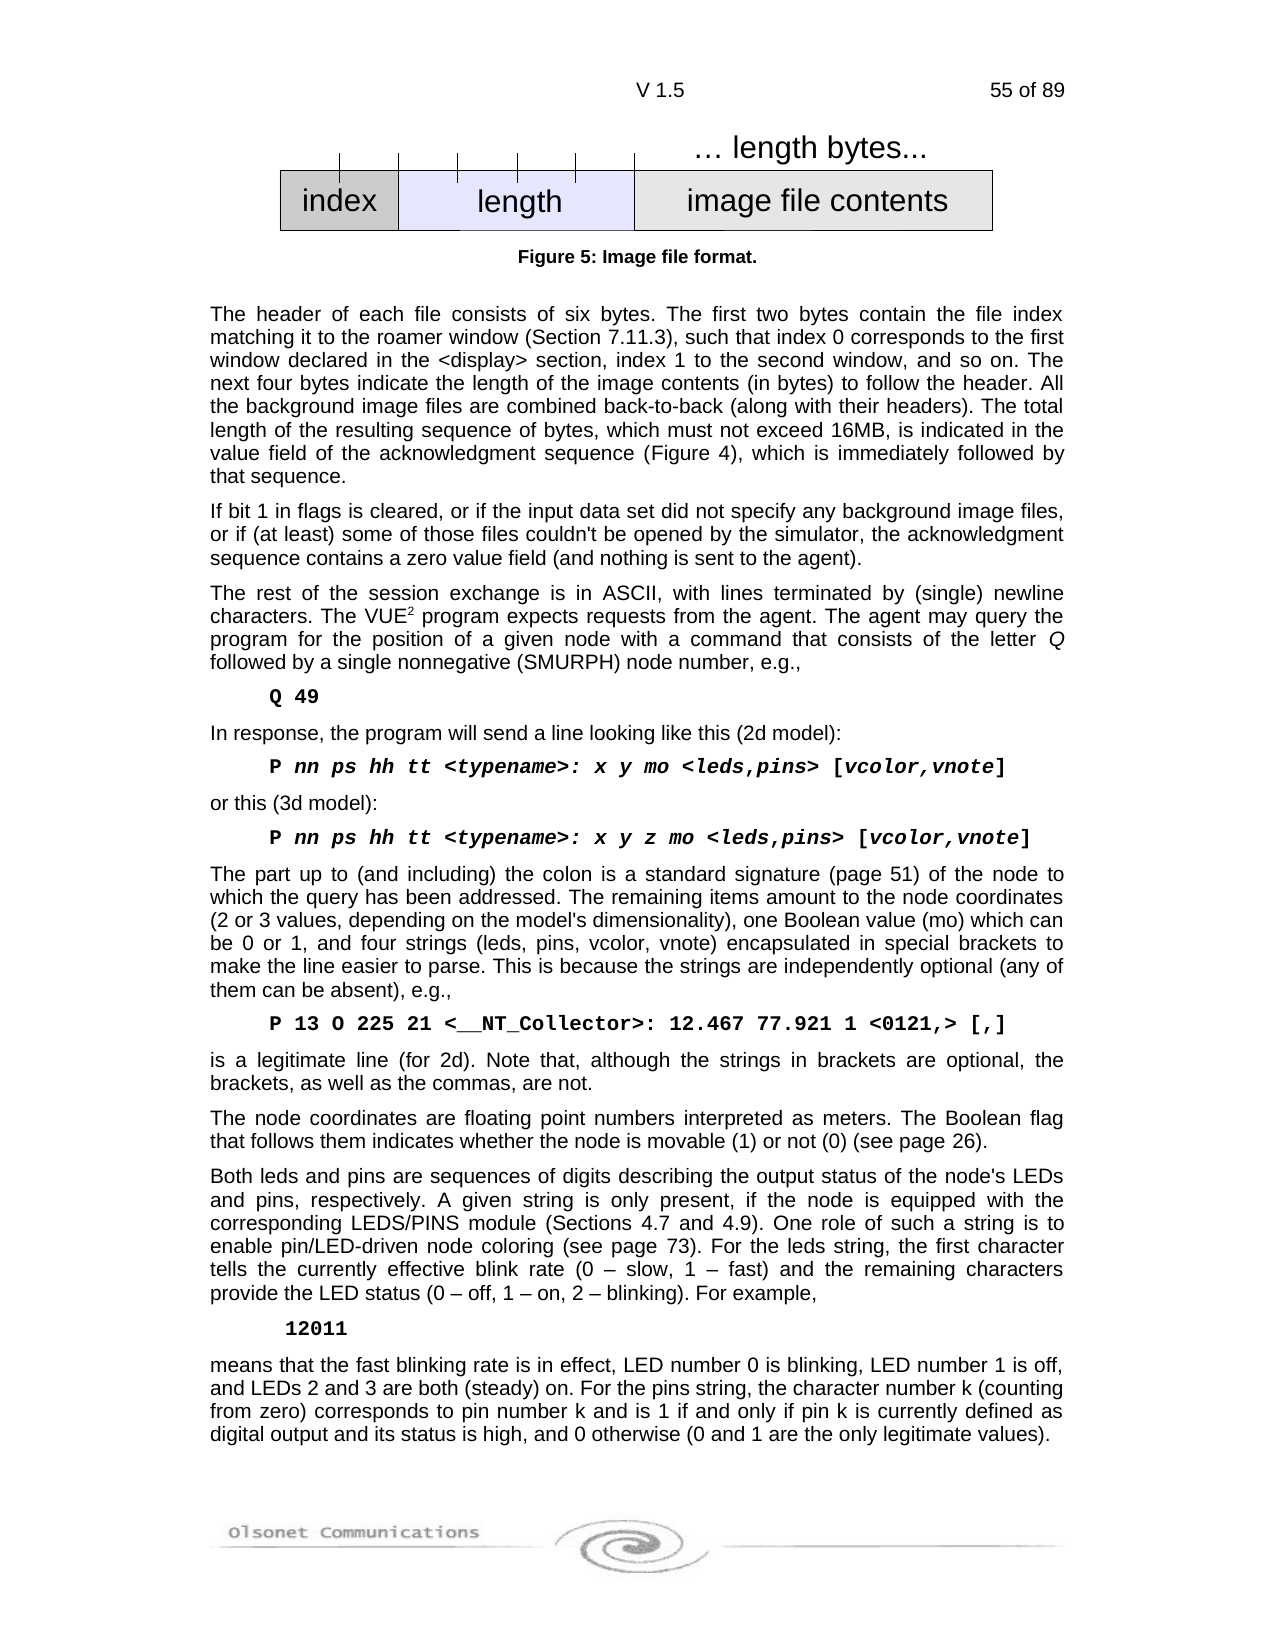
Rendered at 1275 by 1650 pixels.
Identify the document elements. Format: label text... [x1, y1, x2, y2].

text 12011 [210, 1316, 1065, 1341]
text The node coordinates are floating point numbers interpreted as meters. The Boolean flag that follows them indicates whether the node is movable (1) or not (0) (see page 26). [210, 1107, 1065, 1153]
text The header of each file consists of six bytes. The first two bytes contain the file index matching it to the roamer window (Section 7.11.3), such that index 0 corresponds to the first window declared in the <display> section, index 1 to the second window, and so on. The next four bytes indicate the length of the image contents (in bytes) to follow the header. All the background image files are combined back-to-back (along with their headers). The total length of the resulting sequence of bytes, which must not exceed 16MB, is indicated in the value field of the acknowledgment sequence (Figure 4), which is immediately followed by that sequence. [210, 302, 1065, 488]
text Both leds and pins are sequences of digits describing the output status of the node's LEDs and pins, respectively. A given string is only present, if the node is equipped with the corresponding LEDS/PINS module (Sections 4.7 and 4.9). One role of such a string is to enable pin/LED-driven node coloring (see page 74). For the leds string, the first character tells the currently effective blink rate (0 – slow, 1 – fast) and the remaining characters provide the LED status (0 – off, 1 – on, 2 – blinking). For example, [210, 1165, 1065, 1304]
text The part up to (and including) the colon is a standard signature (page 52) of the node to which the query has been addressed. The remaining items amount to the node coordinates (2 or 3 values, depending on the model's dimensionality), one Boolean value (mo) which can be 0 or 1, and four strings (leds, pins, vcolor, vnote) encapsulated in special brackets to make the line easier to parse. This is because the strings are independently optional (any of them can be absent), e.g., [210, 862, 1065, 1001]
text P nn ps hh tt <typename>: x y z mo <leds,pins> [vcolor,vnote] [269, 827, 1065, 850]
text The rest of the session exchange is in ASCII, with lines terminated by (single) newline characters. The VUE2 program expects requests from the agent. The agent may query the program for the position of a given node with a command that consists of the letter Q followed by a single nonnegative (SMURPH) node number, e.g., [210, 581, 1065, 674]
text In response, the program will send a line looking like this (2d model): [210, 721, 1065, 744]
text If bit 1 in flags is cleared, or if the input data set did not specify any background image files, or if (at least) some of those files couldn't be opened by the simulator, the acknowledgment sequence contains a zero value field (and nothing is sent to the agent). [210, 500, 1065, 569]
text P nn ps hh tt <typename>: x y mo <leds,pins> [vcolor,vnote] [269, 756, 1065, 780]
text Figure 5: Image file format. [272, 145, 1003, 267]
text is a legitimate line (for 2d). Note that, although the strings in brackets are optional, the brackets, as well as the commas, are not. [210, 1049, 1065, 1095]
text P 13 O 225 21 <__NT_Collector>: 12.467 77.921 1 <0121,> [,] [269, 1013, 1065, 1037]
text Q 49 [269, 686, 1065, 709]
text or this (3d model): [210, 792, 1065, 815]
text means that the fast blinking rate is in effect, LED number 0 is blinking, LED number 1 is off, and LEDs 2 and 3 are both (steady) on. For the pins string, the character number k (counting from zero) corresponds to pin number k and is 1 if and only if pin k is currently defined as digital output and its status is high, and 0 otherwise (0 and 1 are the only legitimate values). [210, 1353, 1065, 1446]
picture [210, 1504, 1065, 1596]
